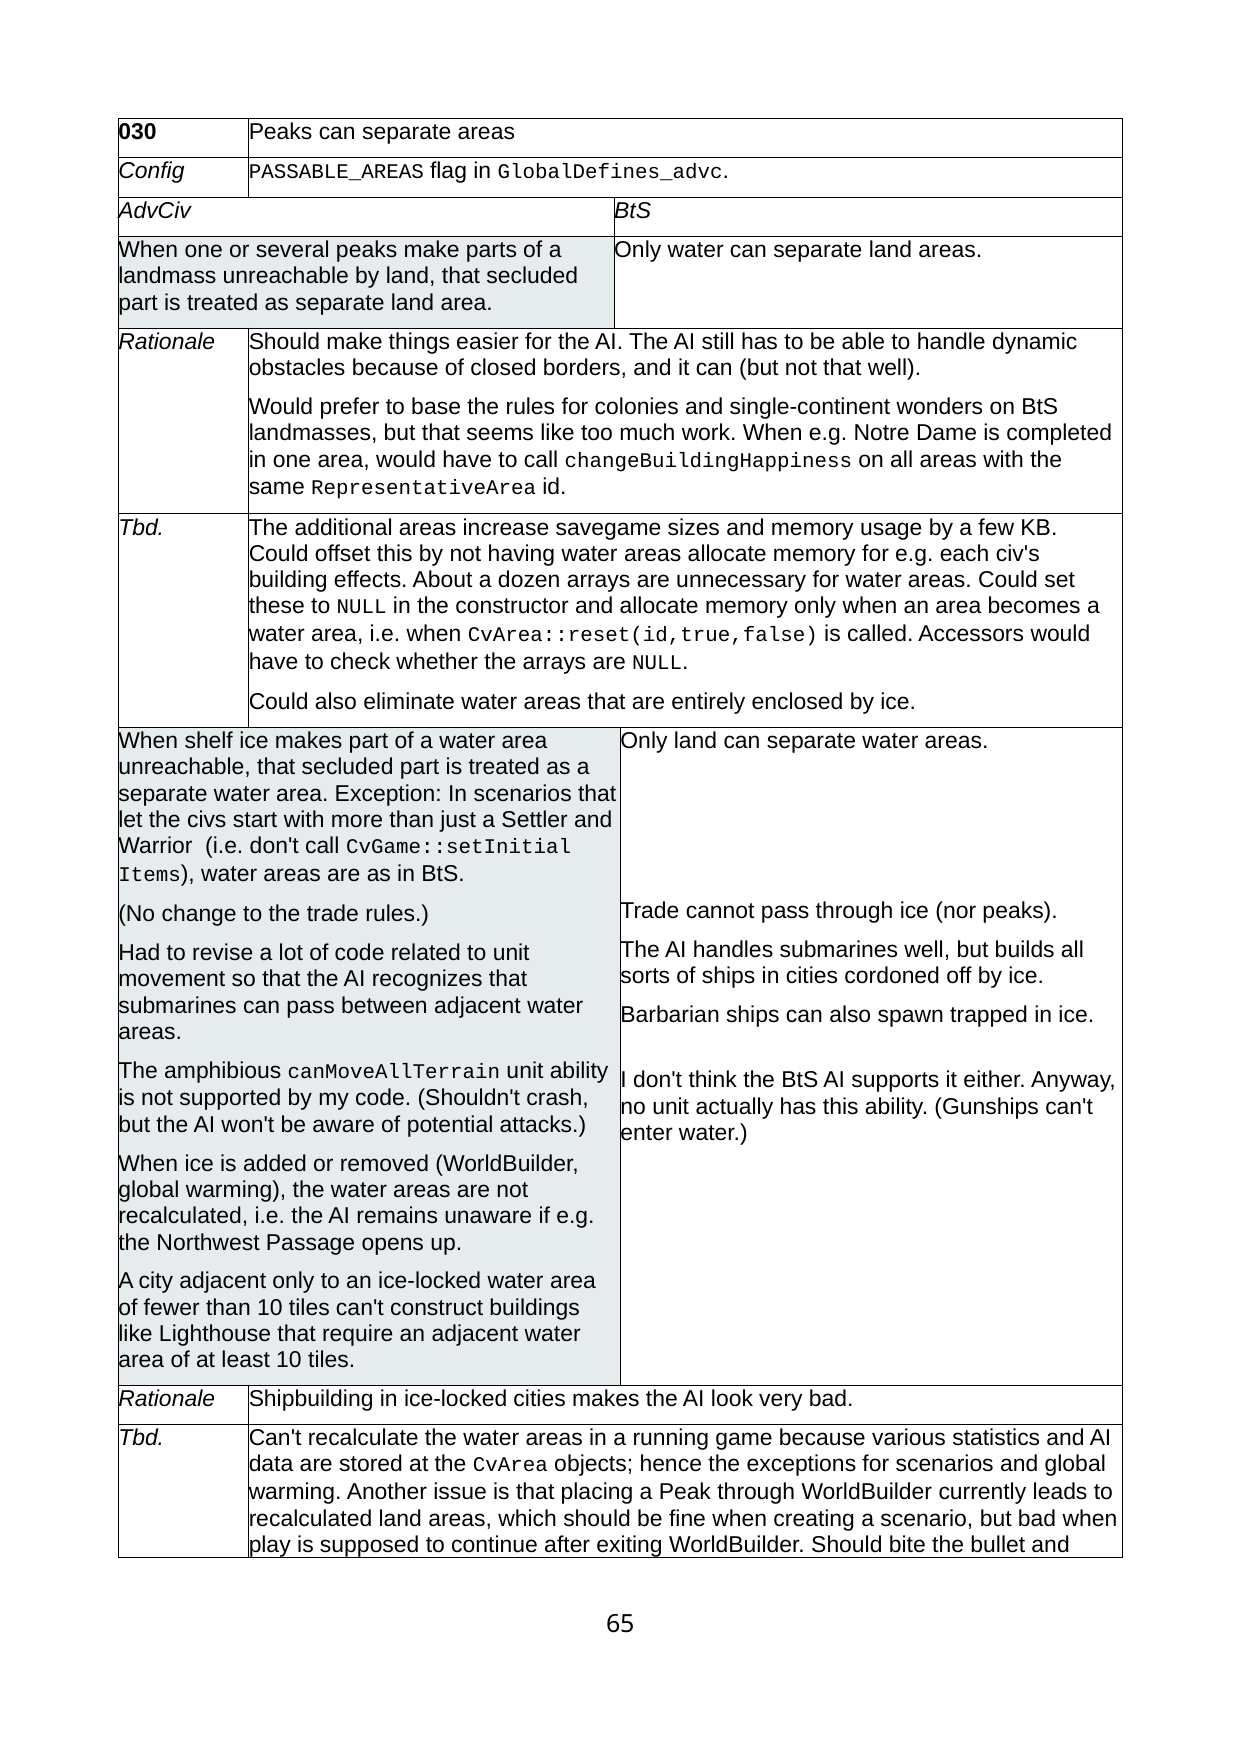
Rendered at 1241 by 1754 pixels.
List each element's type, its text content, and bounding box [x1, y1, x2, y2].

table_cell Rationale [119, 329, 248, 513]
table_cell PASSABLE_AREAS flag in GlobalDefines_advc. [249, 158, 1122, 197]
table_cell Only land can separate water areas. Trade cannot pass through ice (nor peaks). The AI handles submarines well, but builds all sorts of ships in cities cordoned off by ice. Barbarian ships can also spawn trapped in ice. I don't think the BtS AI supports it either. Anyway, no unit actually has this ability. (Gunships can't enter water.) [621, 728, 1122, 1385]
table_cell Config [119, 158, 248, 197]
table_cell When shelf ice makes part of a water area unreachable, that secluded part is treated as a separate water area. Exception: In scenarios that let the civs start with more than just a Settler and Warrior (i.e. don't call CvGame::setInitial Items), water areas are as in BtS. (No change to the trade rules.) Had to revise a lot of code related to unit movement so that the AI recognizes that submarines can pass between adjacent water areas. The amphibious canMoveAllTerrain unit ability is not supported by my code. (Shouldn't crash, but the AI won't be aware of potential attacks.) When ice is added or removed (WorldBuilder, global warming), the water areas are not recalculated, i.e. the AI remains unaware if e.g. the Northwest Passage opens up. A city adjacent only to an ice-locked water area of fewer than 10 tiles can't construct buildings like Lighthouse that require an adjacent water area of at least 10 tiles. [119, 728, 620, 1385]
table_cell BtS [615, 198, 1122, 236]
table_cell Can't recalculate the water areas in a running game because various statistics and AI data are stored at the CvArea objects; hence the exceptions for scenarios and global warming. Another issue is that placing a Peak through WorldBuilder currently leads to recalculated land areas, which should be fine when creating a scenario, but bad when play is supposed to continue after exiting WorldBuilder. Should bite the bullet and [249, 1425, 1122, 1557]
table_header Peaks can separate areas [249, 119, 1122, 157]
table_cell Should make things easier for the AI. The AI still has to be able to handle dynamic obstacles because of closed borders, and it can (but not that well). Would prefer to base the rules for colonies and single-continent wonders on BtS landmasses, but that seems like too much work. When e.g. Notre Dame is completed in one area, would have to call changeBuildingHappiness on all areas with the same RepresentativeArea id. [249, 329, 1122, 513]
table_header 030 [119, 119, 248, 157]
table_cell AdvCiv [119, 198, 614, 236]
table_cell When one or several peaks make parts of a landmass unreachable by land, that secluded part is treated as separate land area. [119, 237, 614, 328]
table_cell Rationale [119, 1386, 248, 1424]
table_cell Tbd. [119, 1425, 248, 1557]
table_cell Tbd. [119, 514, 248, 727]
table_cell Shipbuilding in ice-locked cities makes the AI look very bad. [249, 1386, 1122, 1424]
table_cell Only water can separate land areas. [615, 237, 1122, 328]
table_cell The additional areas increase savegame sizes and memory usage by a few KB. Could offset this by not having water areas allocate memory for e.g. each civ's building effects. About a dozen arrays are unnecessary for water areas. Could set these to NULL in the constructor and allocate memory only when an area becomes a water area, i.e. when CvArea::reset(id,true,false) is called. Accessors would have to check whether the arrays are NULL. Could also eliminate water areas that are entirely enclosed by ice. [249, 514, 1122, 727]
